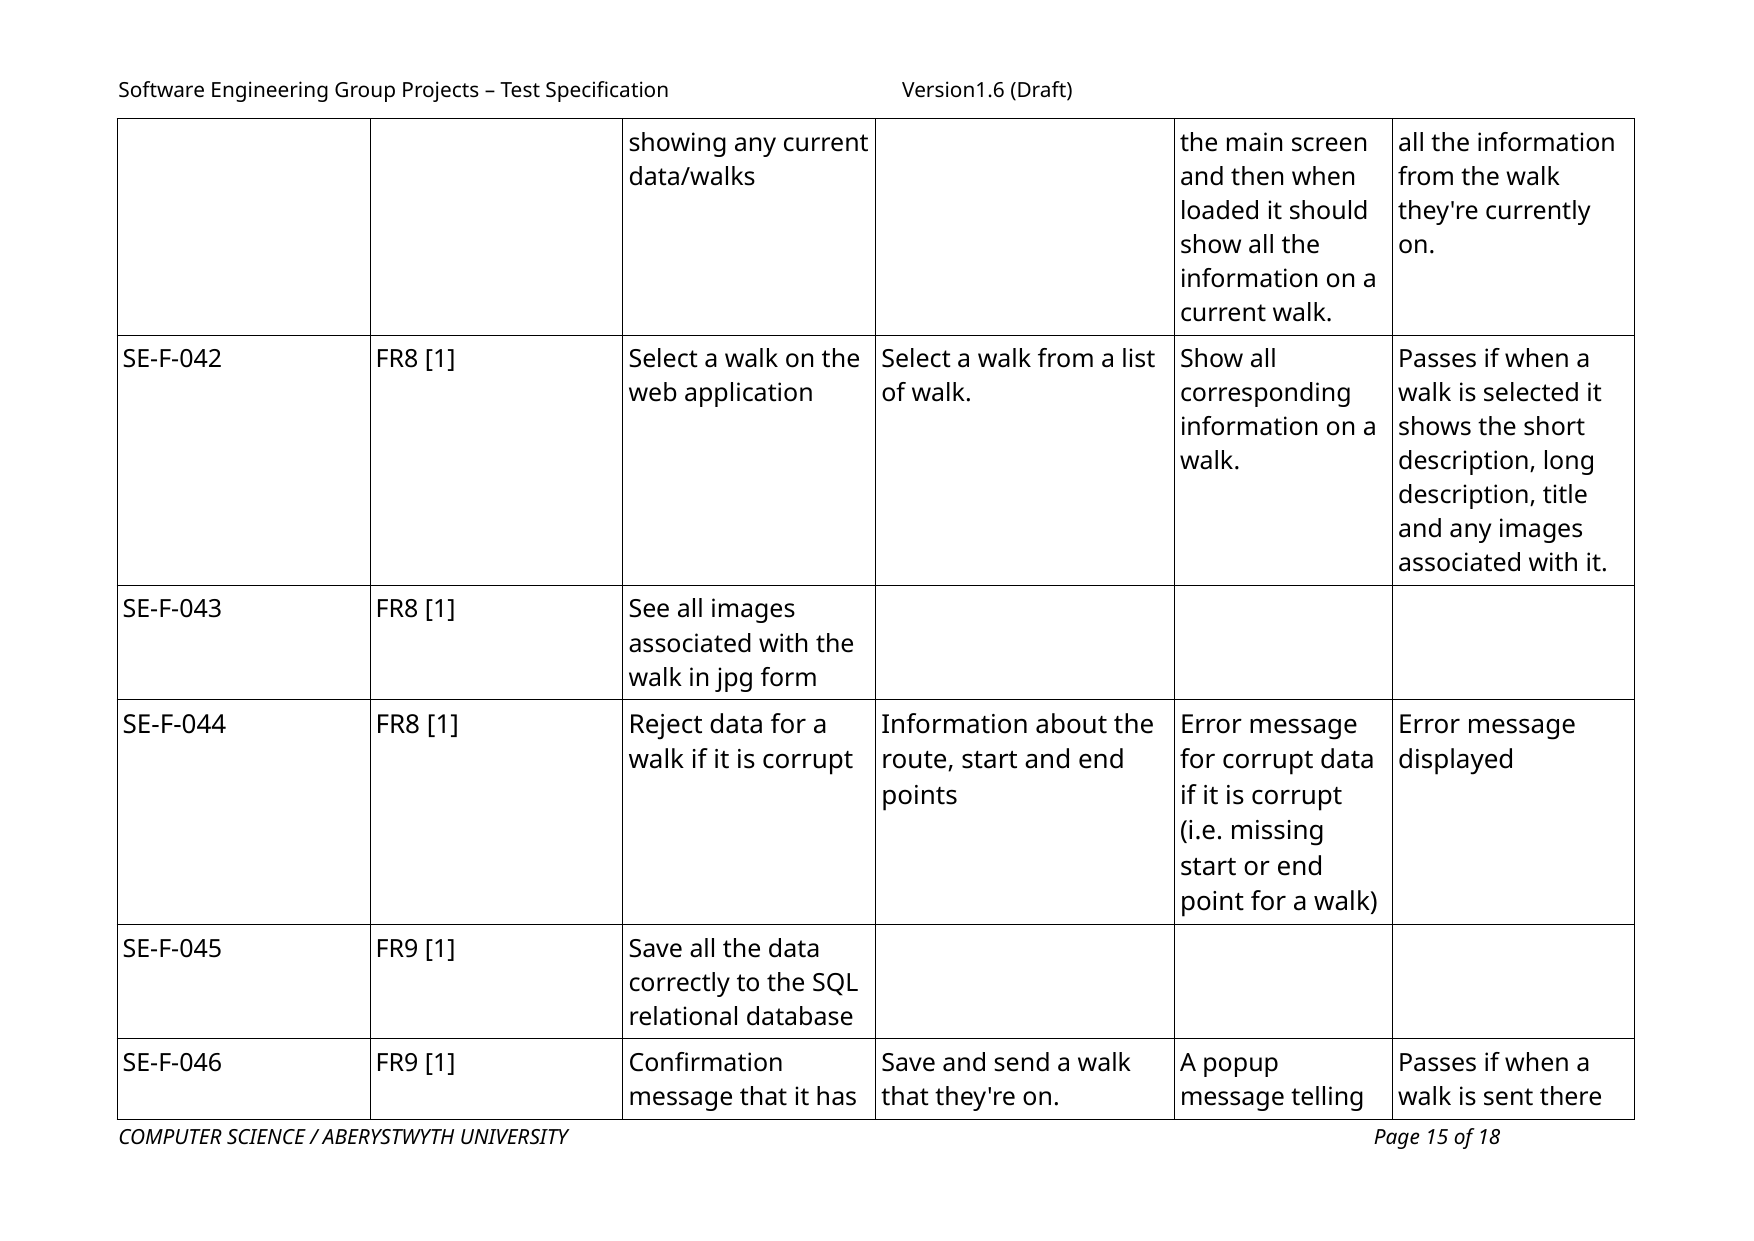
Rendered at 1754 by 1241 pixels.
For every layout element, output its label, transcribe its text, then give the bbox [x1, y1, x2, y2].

table_cell [876, 119, 1174, 334]
table_cell Save all the data correctly to the SQL relational database [623, 925, 875, 1038]
table_cell all the information from the walk they're currently on. [1393, 119, 1634, 334]
table_cell A popup message telling [1175, 1039, 1392, 1118]
table_cell Error message for corrupt data if it is corrupt (i.e. missing start or end point for a walk) [1175, 700, 1392, 924]
table_cell Select a walk on the web application [623, 336, 875, 585]
table_cell FR8 [1] [371, 700, 622, 924]
table_cell See all images associated with the walk in jpg form [623, 586, 875, 699]
table_cell [1393, 925, 1634, 1038]
table_cell [876, 925, 1174, 1038]
table_cell Error message displayed [1393, 700, 1634, 924]
table_cell Passes if when a walk is selected it shows the short description, long description, title and any images associated with it. [1393, 336, 1634, 585]
table_cell [1175, 586, 1392, 699]
table_cell the main screen and then when loaded it should show all the information on a current walk. [1175, 119, 1392, 334]
table_cell Show all corresponding information on a walk. [1175, 336, 1392, 585]
table_cell Information about the route, start and end points [876, 700, 1174, 924]
table_cell SE-F-042 [118, 336, 370, 585]
table_cell FR8 [1] [371, 586, 622, 699]
table_cell Save and send a walk that they're on. [876, 1039, 1174, 1118]
table_cell Reject data for a walk if it is corrupt [623, 700, 875, 924]
table_cell SE-F-044 [118, 700, 370, 924]
table_cell SE-F-043 [118, 586, 370, 699]
table_cell FR9 [1] [371, 925, 622, 1038]
table_cell [371, 119, 622, 334]
table_cell Passes if when a walk is sent there [1393, 1039, 1634, 1118]
table_cell FR9 [1] [371, 1039, 622, 1118]
table_cell showing any current data/walks [623, 119, 875, 334]
table_cell Select a walk from a list of walk. [876, 336, 1174, 585]
table_cell [1175, 925, 1392, 1038]
table_cell [118, 119, 370, 334]
table_cell [876, 586, 1174, 699]
table_cell [1393, 586, 1634, 699]
table_cell SE-F-046 [118, 1039, 370, 1118]
table_cell FR8 [1] [371, 336, 622, 585]
table_cell SE-F-045 [118, 925, 370, 1038]
table_cell Confirmation message that it has [623, 1039, 875, 1118]
